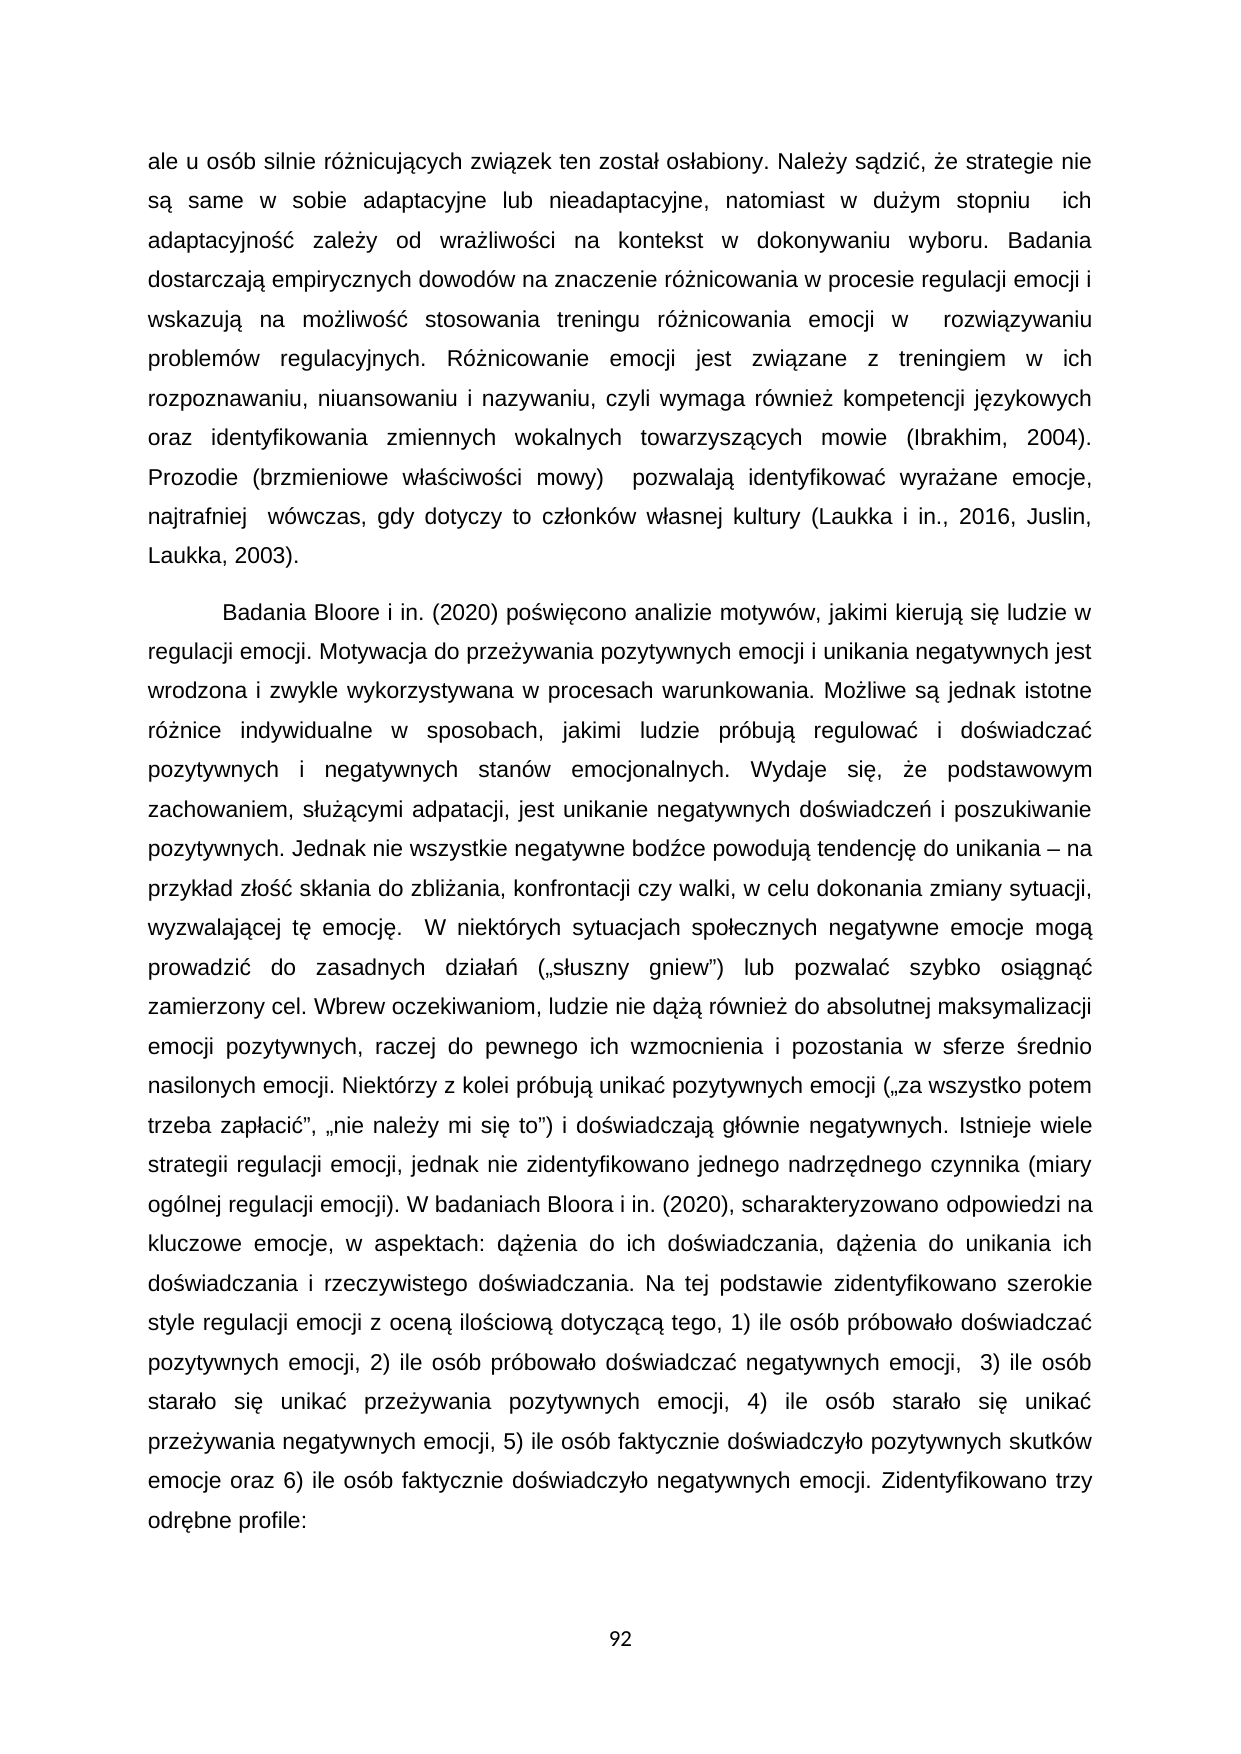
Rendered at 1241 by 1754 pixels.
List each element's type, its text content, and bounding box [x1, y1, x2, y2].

text Badania Bloore i in. (2020) poświęcono analizie motywów, jakimi kierują się ludzie w regulacji emocji. Motywacja do przeżywania pozytywnych emocji i unikania negatywnych jest wrodzona i zwykle wykorzystywana w procesach warunkowania. Możliwe są jednak istotne różnice indywidualne w sposobach, jakimi ludzie próbują regulować i doświadczać pozytywnych i negatywnych stanów emocjonalnych. Wydaje się, że podstawowym zachowaniem, służącymi adpatacji, jest unikanie negatywnych doświadczeń i poszukiwanie pozytywnych. Jednak nie wszystkie negatywne bodźce powodują tendencję do unikania – na przykład złość skłania do zbliżania, konfrontacji czy walki, w celu dokonania zmiany sytuacji, wyzwalającej tę emocję. W niektórych sytuacjach społecznych negatywne emocje mogą prowadzić do zasadnych działań („słuszny gniew”) lub pozwalać szybko osiągnąć zamierzony cel. Wbrew oczekiwaniom, ludzie nie dążą również do absolutnej maksymalizacji emocji pozytywnych, raczej do pewnego ich wzmocnienia i pozostania w sferze średnio nasilonych emocji. Niektórzy z kolei próbują unikać pozytywnych emocji („za wszystko potem trzeba zapłacić”, „nie należy mi się to”) i doświadczają głównie negatywnych. Istnieje wiele strategii regulacji emocji, jednak nie zidentyfikowano jednego nadrzędnego czynnika (miary ogólnej regulacji emocji). W badaniach Bloora i in. (2020), scharakteryzowano odpowiedzi na kluczowe emocje, w aspektach: dążenia do ich doświadczania, dążenia do unikania ich doświadczania i rzeczywistego doświadczania. Na tej podstawie zidentyfikowano szerokie style regulacji emocji z oceną ilościową dotyczącą tego, 1) ile osób próbowało doświadczać pozytywnych emocji, 2) ile osób próbowało doświadczać negatywnych emocji, 3) ile osób starało się unikać przeżywania pozytywnych emocji, 4) ile osób starało się unikać przeżywania negatywnych emocji, 5) ile osób faktycznie doświadczyło pozytywnych skutków emocje oraz 6) ile osób faktycznie doświadczyło negatywnych emocji. Zidentyfikowano trzy odrębne profile: [148, 598, 1093, 1533]
text ale u osób silnie różnicujących związek ten został osłabiony. Należy sądzić, że strategie nie są same w sobie adaptacyjne lub nieadaptacyjne, natomiast w dużym stopniu ich adaptacyjność zależy od wrażliwości na kontekst w dokonywaniu wyboru. Badania dostarczają empirycznych dowodów na znaczenie różnicowania w procesie regulacji emocji i wskazują na możliwość stosowania treningu różnicowania emocji w rozwiązywaniu problemów regulacyjnych. Różnicowanie emocji jest związane z treningiem w ich rozpoznawaniu, niuansowaniu i nazywaniu, czyli wymaga również kompetencji językowych oraz identyfikowania zmiennych wokalnych towarzyszących mowie (Ibrakhim, 2004). Prozodie (brzmieniowe właściwości mowy) pozwalają identyfikować wyrażane emocje, najtrafniej wówczas, gdy dotyczy to członków własnej kultury (Laukka i in., 2016, Juslin, Laukka, 2003). [148, 148, 1093, 569]
